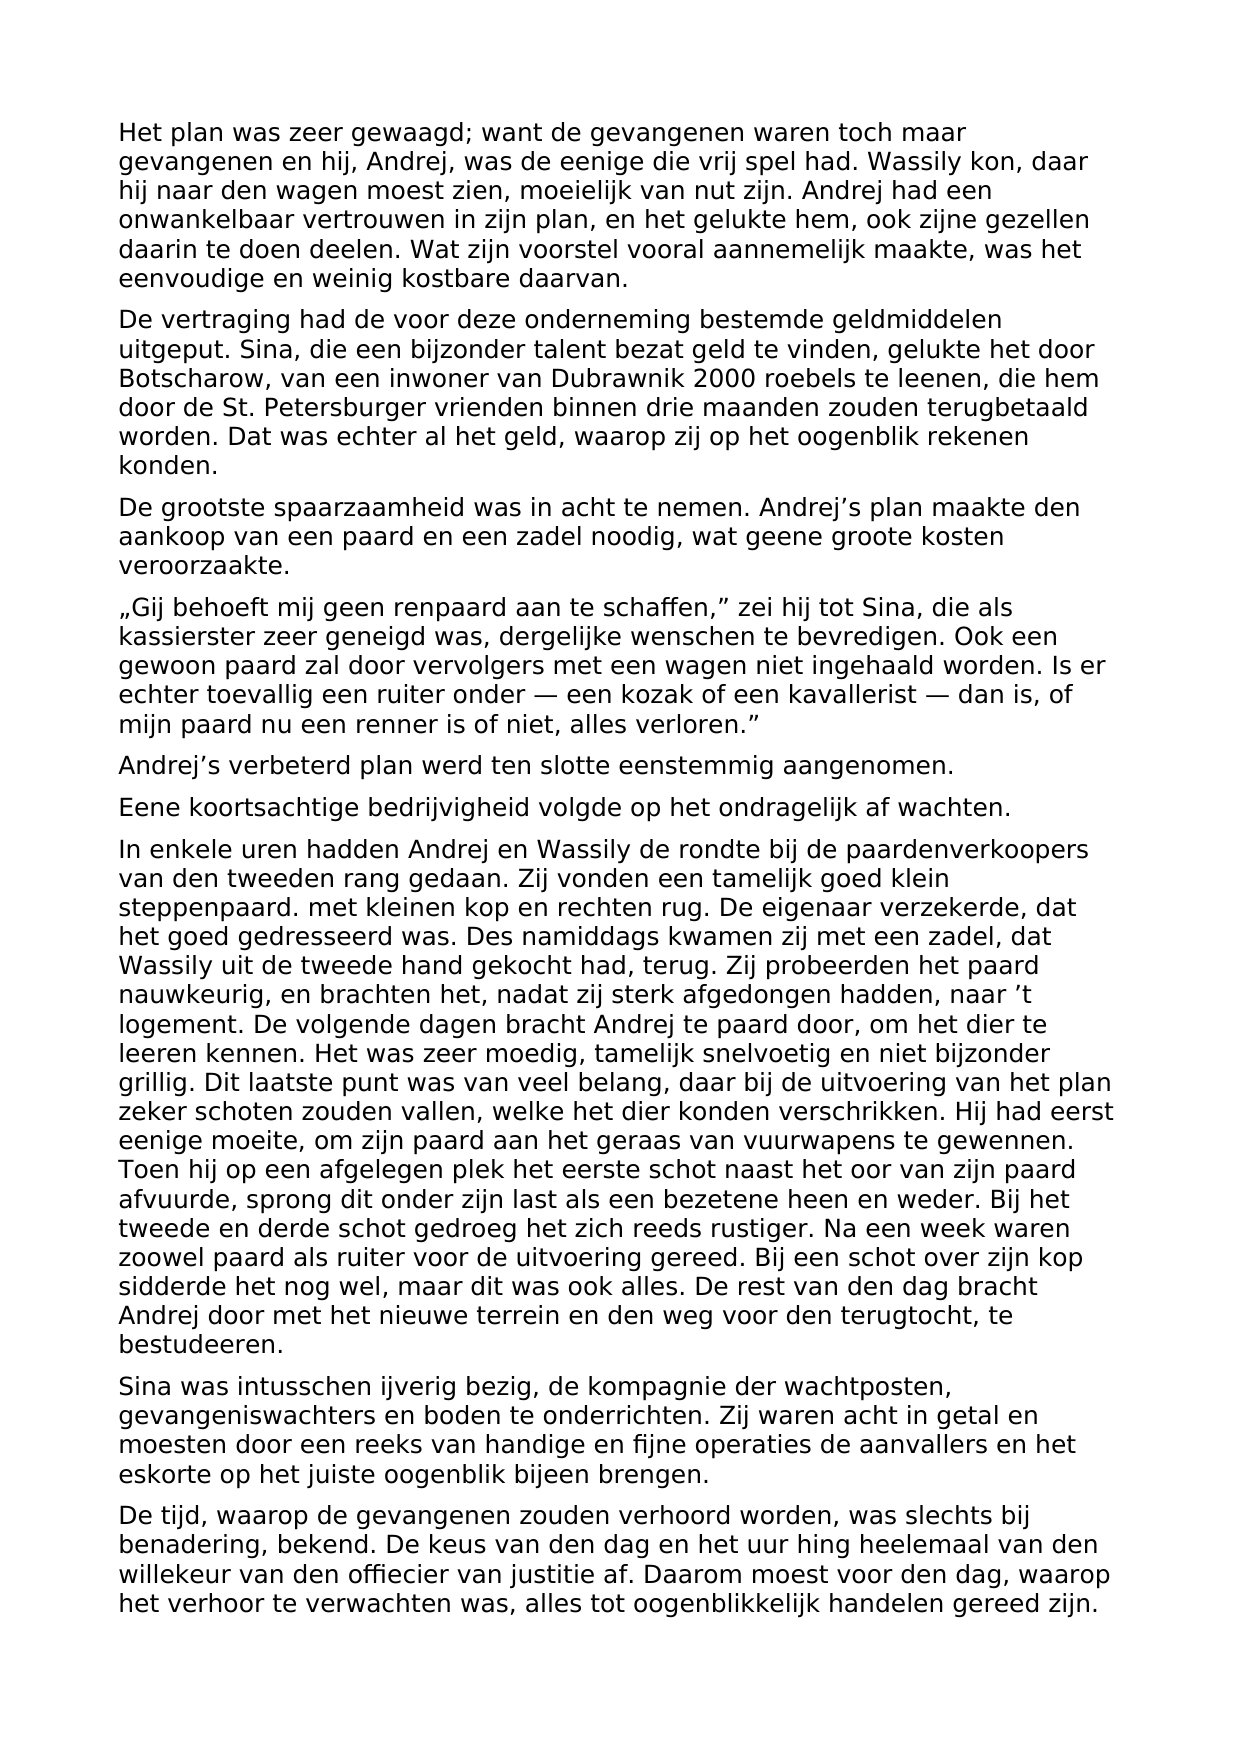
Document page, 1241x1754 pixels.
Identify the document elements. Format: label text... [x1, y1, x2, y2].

text „Gij behoeft mij geen renpaard aan te schaffen,” zei hij tot Sina, die als kassierster zeer geneigd was, dergelijke wenschen te bevredigen. Ook een gewoon paard zal door vervolgers met een wagen niet ingehaald worden. Is er echter toevallig een ruiter onder — een kozak of een kavallerist — dan is, of mijn paard nu een renner is of niet, alles verloren.” [118, 593, 1122, 739]
text De vertraging had de voor deze onderneming bestemde geldmiddelen uitgeput. Sina, die een bijzonder talent bezat geld te vinden, gelukte het door Botscharow, van een inwoner van Dubrawnik 2000 roebels te leenen, die hem door de St. Petersburger vrienden binnen drie maanden zouden terugbetaald worden. Dat was echter al het geld, waarop zij op het oogenblik rekenen konden. [118, 306, 1122, 481]
text Het plan was zeer gewaagd; want de gevangenen waren toch maar gevangenen en hij, Andrej, was de eenige die vrij spel had. Wassily kon, daar hij naar den wagen moest zien, moeielijk van nut zijn. Andrej had een onwankelbaar vertrouwen in zijn plan, en het gelukte hem, ook zijne gezellen daarin te doen deelen. Wat zijn voorstel vooral aannemelijk maakte, was het eenvoudige en weinig kostbare daarvan. [118, 118, 1122, 293]
text Andrej’s verbeterd plan werd ten slotte eenstemmig aangenomen. [118, 751, 1122, 781]
text De tijd, waarop de gevangenen zouden verhoord worden, was slechts bij benadering, bekend. De keus van den dag en het uur hing heelemaal van den willekeur van den offiecier van justitie af. Daarom moest voor den dag, waarop het verhoor te verwachten was, alles tot oogenblikkelijk handelen gereed zijn. [118, 1501, 1122, 1618]
text Sina was intusschen ijverig bezig, de kompagnie der wachtposten, gevangeniswachters en boden te onderrichten. Zij waren acht in getal en moesten door een reeks van handige en fijne operaties de aanvallers en het eskorte op het juiste oogenblik bijeen brengen. [118, 1372, 1122, 1489]
text In enkele uren hadden Andrej en Wassily de rondte bij de paardenverkoopers van den tweeden rang gedaan. Zij vonden een tamelijk goed klein steppenpaard. met kleinen kop en rechten rug. De eigenaar verzekerde, dat het goed gedresseerd was. Des namiddags kwamen zij met een zadel, dat Wassily uit de tweede hand gekocht had, terug. Zij probeerden het paard nauwkeurig, en brachten het, nadat zij sterk afgedongen hadden, naar ’t logement. De volgende dagen bracht Andrej te paard door, om het dier te leeren kennen. Het was zeer moedig, tamelijk snelvoetig en niet bijzonder grillig. Dit laatste punt was van veel belang, daar bij de uitvoering van het plan zeker schoten zouden vallen, welke het dier konden verschrikken. Hij had eerst eenige moeite, om zijn paard aan het geraas van vuurwapens te gewennen. Toen hij op een afgelegen plek het eerste schot naast het oor van zijn paard afvuurde, sprong dit onder zijn last als een bezetene heen en weder. Bij het tweede en derde schot gedroeg het zich reeds rustiger. Na een week waren zoowel paard als ruiter voor de uitvoering gereed. Bij een schot over zijn kop sidderde het nog wel, maar dit was ook alles. De rest van den dag bracht Andrej door met het nieuwe terrein en den weg voor den terugtocht, te bestudeeren. [118, 835, 1122, 1360]
text De grootste spaarzaamheid was in acht te nemen. Andrej’s plan maakte den aankoop van een paard en een zadel noodig, wat geene groote kosten veroorzaakte. [118, 493, 1122, 581]
text Eene koortsachtige bedrijvigheid volgde op het ondragelijk af wachten. [118, 793, 1122, 822]
